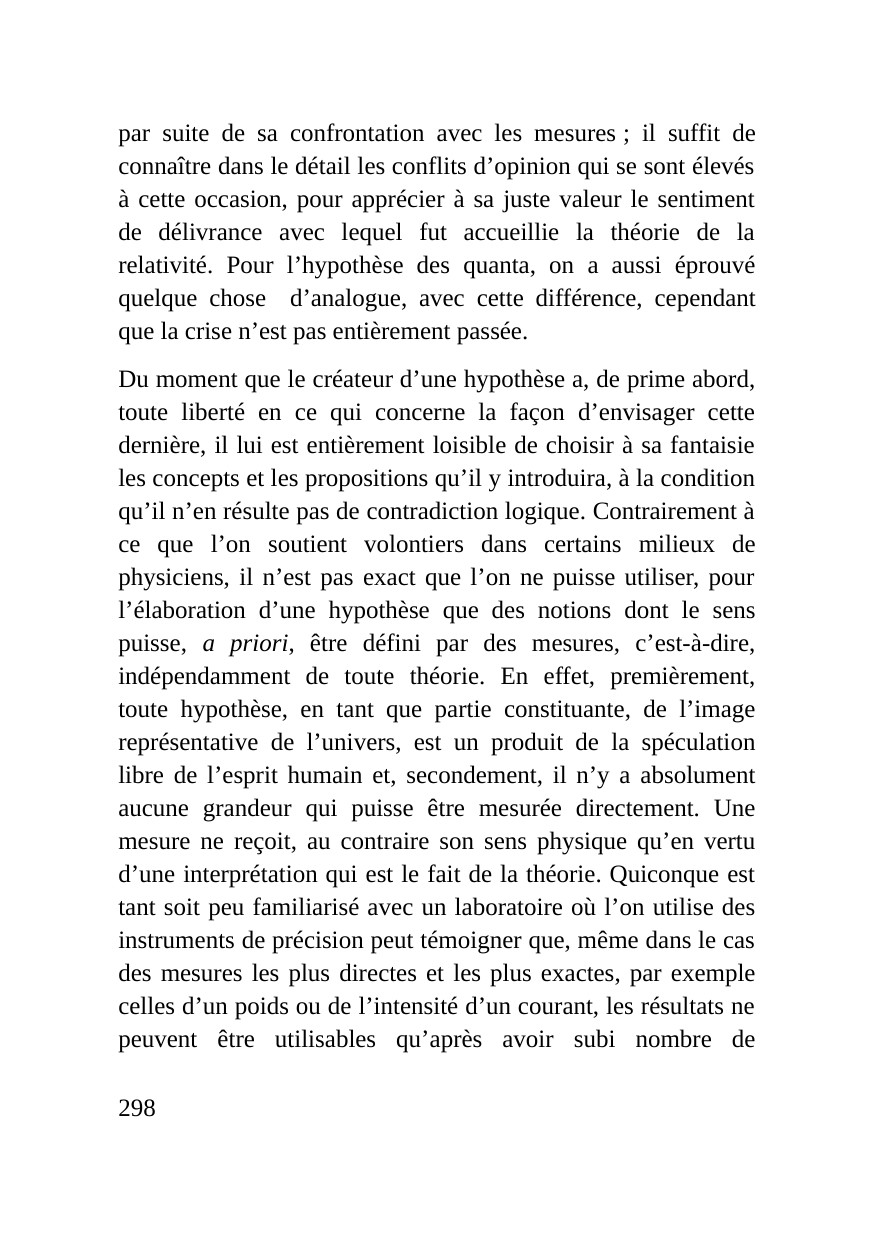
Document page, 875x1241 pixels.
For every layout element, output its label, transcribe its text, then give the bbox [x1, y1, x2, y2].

text par suite de sa confrontation avec les mesures ; il suffit de connaître dans le détail les conflits d’opinion qui se sont élevés à cette occasion, pour apprécier à sa juste valeur le sentiment de délivrance avec lequel fut accueillie la théorie de la relativité. Pour l’hypothèse des quanta, on a aussi éprouvé quelque chose d’analogue, avec cette différence, cependant que la crise n’est pas entièrement passée. [118, 118, 756, 345]
text Du moment que le créateur d’une hypothèse a, de prime abord, toute liberté en ce qui concerne la façon d’envisager cette dernière, il lui est entièrement loisible de choisir à sa fantaisie les concepts et les propositions qu’il y introduira, à la condition qu’il n’en résulte pas de contradiction logique. Contrairement à ce que l’on soutient volontiers dans certains milieux de physiciens, il n’est pas exact que l’on ne puisse utiliser, pour l’élaboration d’une hypothèse que des notions dont le sens puisse, a priori, être défini par des mesures, c’est-à-dire, indépendamment de toute théorie. En effet, premièrement, toute hypothèse, en tant que partie constituante, de l’image représentative de l’univers, est un produit de la spéculation libre de l’esprit humain et, secondement, il n’y a absolument aucune grandeur qui puisse être mesurée directement. Une mesure ne reçoit, au contraire son sens physique qu’en vertu d’une interprétation qui est le fait de la théorie. Quiconque est tant soit peu familiarisé avec un laboratoire où l’on utilise des instruments de précision peut témoigner que, même dans le cas des mesures les plus directes et les plus exactes, par exemple celles d’un poids ou de l’intensité d’un courant, les résultats ne peuvent être utilisables qu’après avoir subi nombre de [118, 364, 756, 1053]
